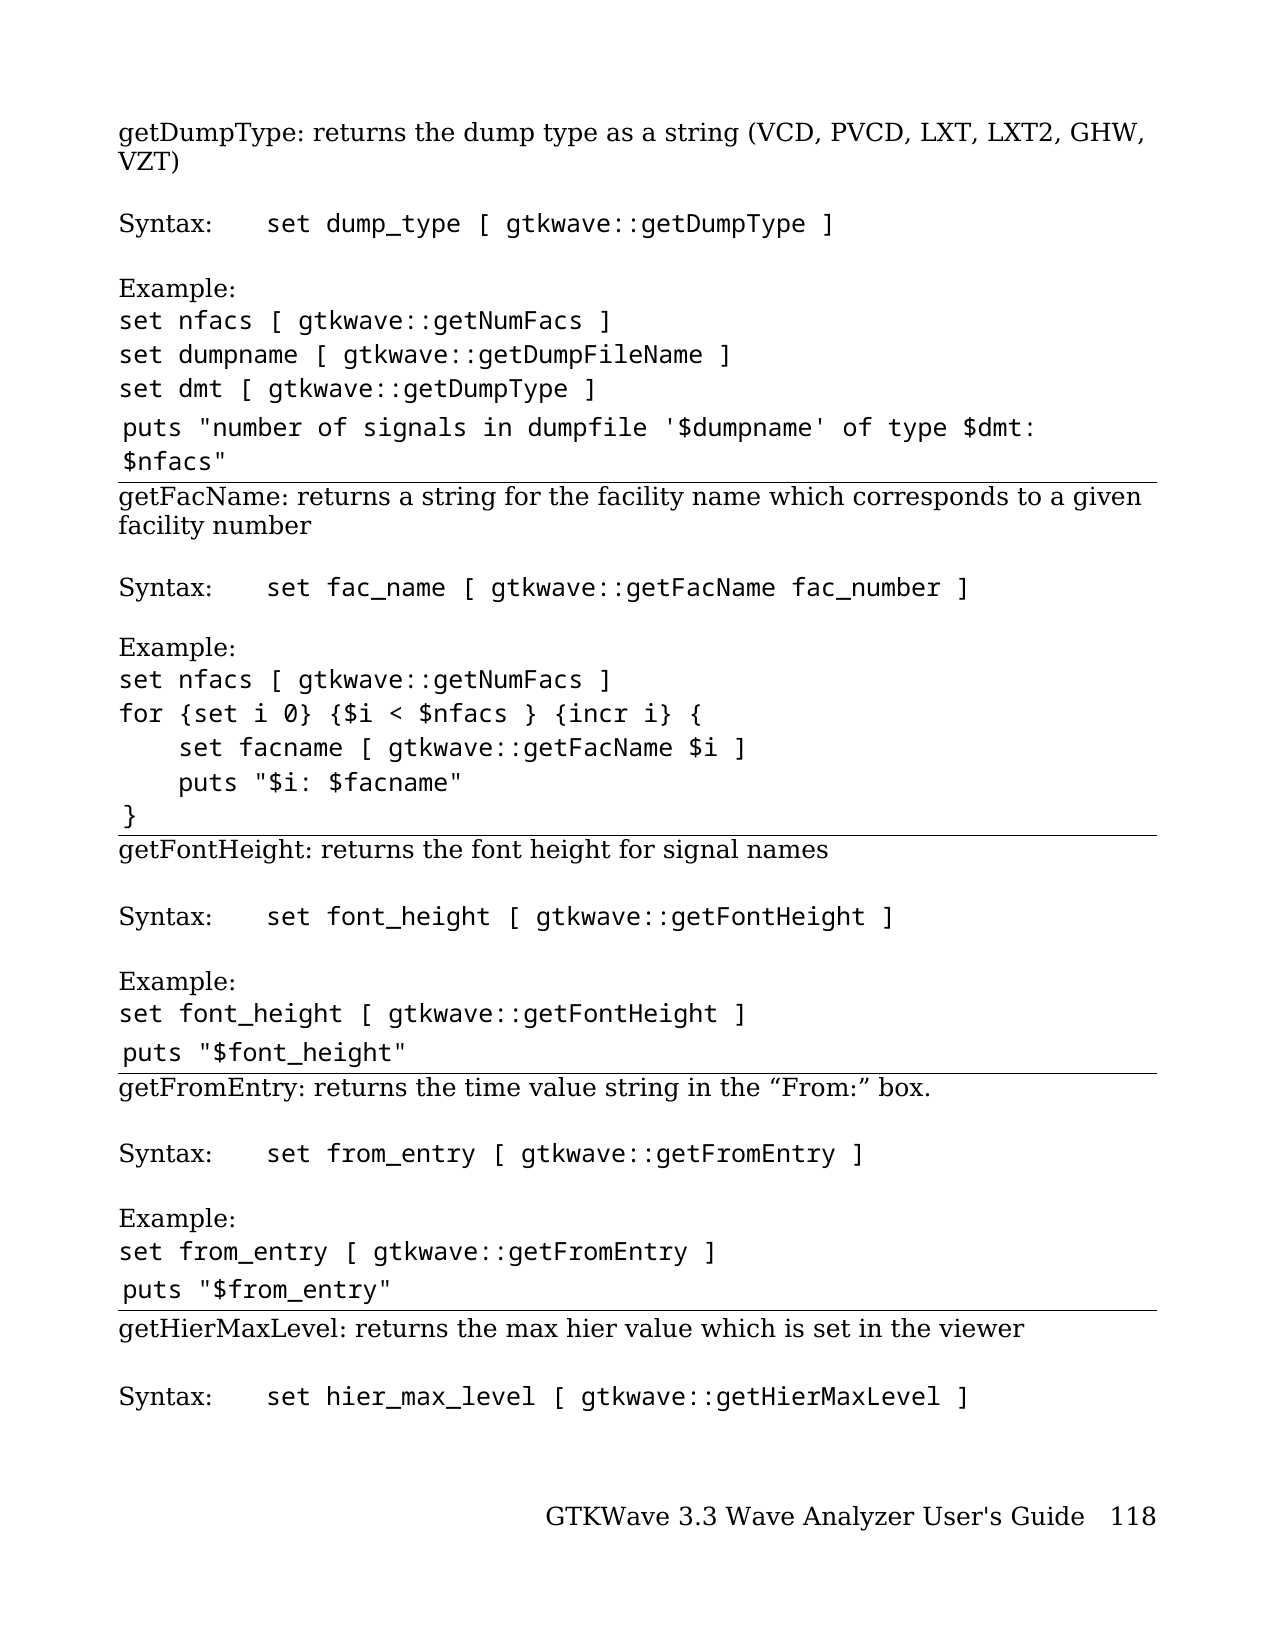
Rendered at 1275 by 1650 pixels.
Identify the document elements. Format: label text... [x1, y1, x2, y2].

text Syntax: set hier_max_level [ gtkwave::getHierMaxLevel ] [118, 1378, 1157, 1413]
text set nfacs [ gtkwave::getNumFacs ] [118, 662, 1157, 696]
text puts "$i: $facname" [118, 764, 1157, 798]
text Example: [118, 274, 1157, 303]
text getDumpType: returns the dump type as a string (VCD, PVCD, LXT, LXT2, GHW, VZT) [118, 118, 1157, 176]
text set dmt [ gtkwave::getDumpType ] [118, 371, 1157, 405]
text set facname [ gtkwave::getFacName $i ] [118, 730, 1157, 764]
text puts "number of signals in dumpfile '$dumpname' of type $dmt: $nfacs" [118, 405, 1157, 482]
text Example: [118, 1204, 1157, 1233]
text set font_height [ gtkwave::getFontHeight ] [118, 996, 1157, 1030]
text set nfacs [ gtkwave::getNumFacs ] [118, 303, 1157, 337]
text puts "$font_height" [118, 1030, 1157, 1073]
text for {set i 0} {$i < $nfacs } {incr i} { [118, 696, 1157, 730]
text getHierMaxLevel: returns the max hier value which is set in the viewer [118, 1311, 1157, 1344]
text Syntax: set dump_type [ gtkwave::getDumpType ] [118, 206, 1157, 240]
text getFromEntry: returns the time value string in the “From:” box. [118, 1074, 1157, 1102]
text getFontHeight: returns the font height for signal names [118, 836, 1157, 864]
text Syntax: set from_entry [ gtkwave::getFromEntry ] [118, 1136, 1157, 1170]
text Example: [118, 967, 1157, 996]
text getFacName: returns a string for the facility name which corresponds to a given facility number [118, 483, 1157, 540]
text } [118, 798, 1157, 835]
text Syntax: set font_height [ gtkwave::getFontHeight ] [118, 899, 1157, 933]
text Syntax: set fac_name [ gtkwave::getFacName fac_number ] [118, 569, 1157, 604]
text puts "$from_entry" [118, 1267, 1157, 1310]
text Example: [118, 633, 1157, 662]
text set from_entry [ gtkwave::getFromEntry ] [118, 1233, 1157, 1267]
text set dumpname [ gtkwave::getDumpFileName ] [118, 337, 1157, 371]
